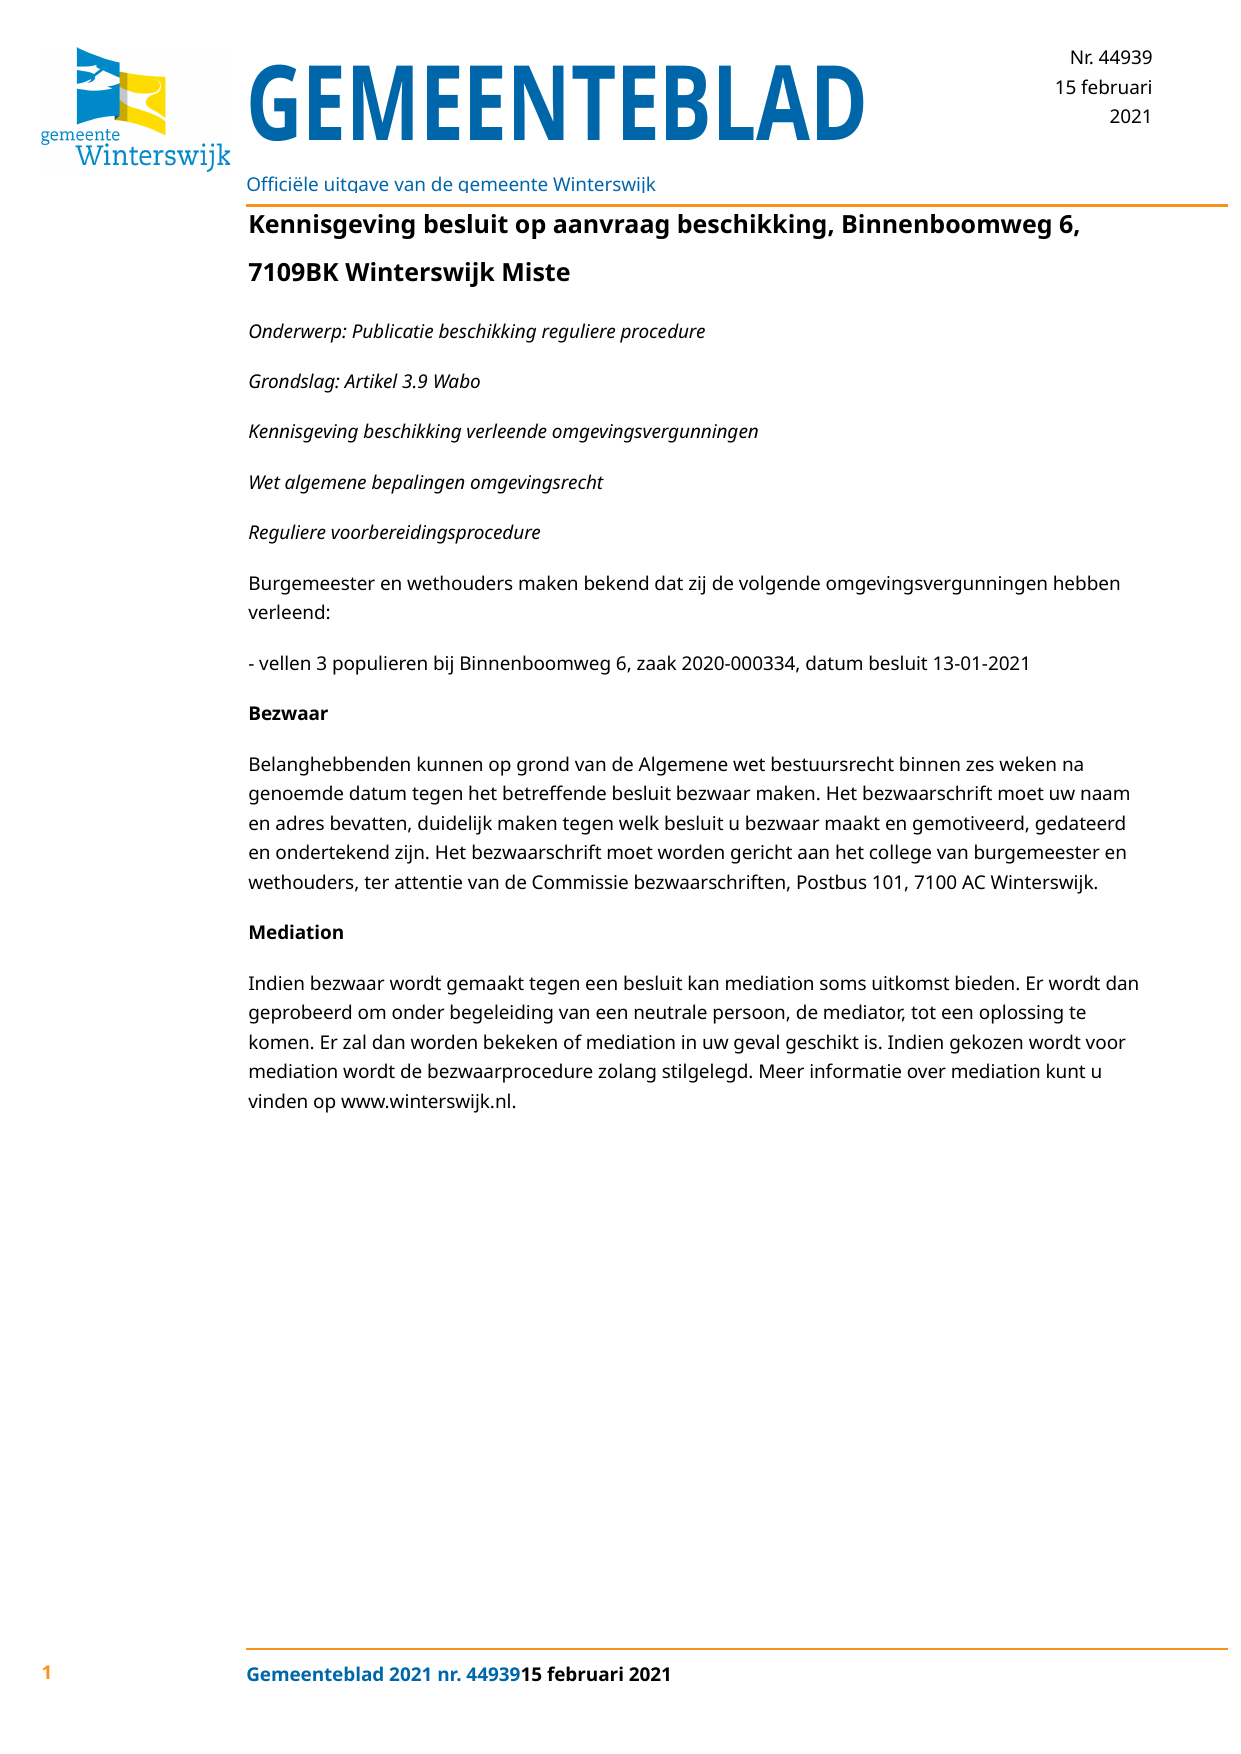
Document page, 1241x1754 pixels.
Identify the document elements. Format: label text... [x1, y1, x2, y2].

text Indien bezwaar wordt gemaakt tegen een besluit kan mediation soms uitkomst bieden. Er wordt dan geprobeerd om onder begeleiding van een neutrale persoon, de mediator, tot een oplossing te komen. Er zal dan worden bekeken of mediation in uw geval geschikt is. Indien gekozen wordt voor mediation wordt de bezwaarprocedure zolang stilgelegd. Meer informatie over mediation kunt u vinden op www.winterswijk.nl. [248, 970, 1152, 1114]
text Grondslag: Artikel 3.9 Wabo [248, 368, 1152, 394]
text Bezwaar [248, 700, 1152, 726]
text Belanghebbenden kunnen op grond van de Algemene wet bestuursrecht binnen zes weken na genoemde datum tegen het betreffende besluit bezwaar maken. Het bezwaarschrift moet uw naam en adres bevatten, duidelijk maken tegen welk besluit u bezwaar maakt en gemotiveerd, gedateerd en ondertekend zijn. Het bezwaarschrift moet worden gericht aan het college van burgemeester en wethouders, ter attentie van de Commissie bezwaarschriften, Postbus 101, 7100 AC Winterswijk. [248, 751, 1152, 895]
text Wet algemene bepalingen omgevingsrecht [248, 469, 1152, 495]
text - vellen 3 populieren bij Binnenboomweg 6, zaak 2020-000334, datum besluit 13-01-2021 [248, 650, 1152, 676]
text Burgemeester en wethouders maken bekend dat zij de volgende omgevingsvergunningen hebben verleend: [248, 570, 1152, 625]
text Kennisgeving besluit op aanvraag beschikking, Binnenboomweg 6, 7109BK Winterswijk Miste [248, 207, 1152, 288]
text Onderwerp: Publicatie beschikking reguliere procedure [248, 318, 1152, 344]
picture [41, 47, 231, 172]
text Reguliere voorbereidingsprocedure [248, 519, 1152, 545]
text Kennisgeving beschikking verleende omgevingsvergunningen [248, 419, 1152, 444]
text Mediation [248, 919, 1152, 945]
picture [225, 153, 231, 162]
